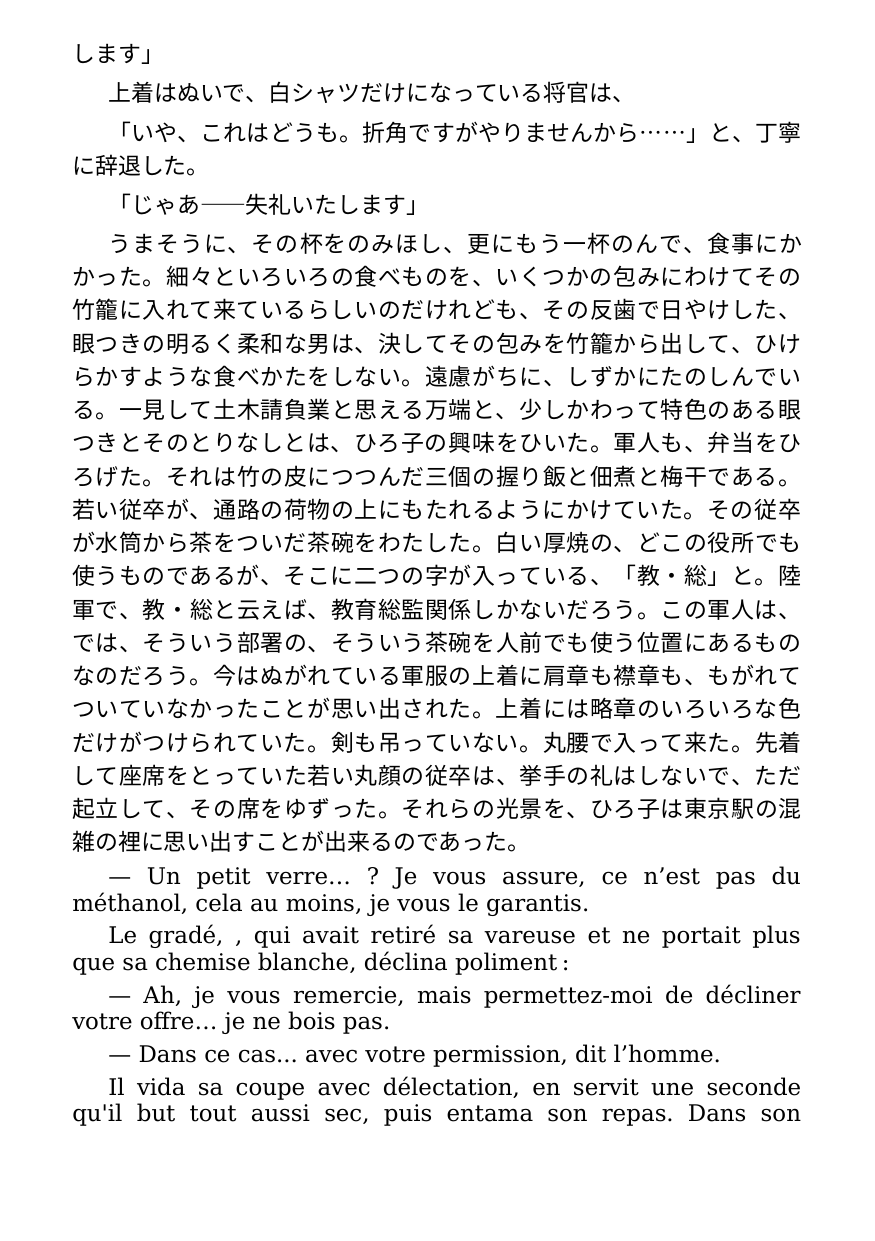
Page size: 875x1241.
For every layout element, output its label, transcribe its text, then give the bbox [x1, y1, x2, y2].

text 「いや、これはどうも。折角ですがやりませんから……」と、丁寧に辞退した。 [72, 114, 802, 181]
text — Dans ce cas... avec votre permission, dit l’homme. [72, 1041, 802, 1068]
text 「じゃあ――失礼いたします」 [72, 187, 802, 220]
text Il vida sa coupe avec délectation, en servit une seconde qu'il but tout aussi sec, puis entama son repas. Dans son [72, 1074, 802, 1127]
text します」 [72, 36, 802, 69]
text Le gradé, , qui avait retiré sa vareuse et ne portait plus que sa chemise blanche, déclina poliment : [72, 922, 802, 976]
text 上着はぬいで、白シャツだけになっている将官は、 [72, 75, 802, 108]
text — Ah, je vous remercie, mais permettez-moi de décliner votre offre… je ne bois pas. [72, 982, 802, 1035]
text — Un petit verre… ? Je vous assure, ce n’est pas du méthanol, cela au moins, je vous le garantis. [72, 863, 802, 917]
text うまそうに、その杯をのみほし、更にもう一杯のんで、食事にかかった。細々といろいろの食べものを、いくつかの包みにわけてその竹籠に入れて来ているらしいのだけれども、その反歯で日やけした、眼つきの明るく柔和な男は、決してその包みを竹籠から出して、ひけらかすような食べかたをしない。遠慮がちに、しずかにたのしんでいる。一見して土木請負業と思える万端と、少しかわって特色のある眼つきとそのとりなしとは、ひろ子の興味をひいた。軍人も、弁当をひろげた。それは竹の皮につつんだ三個の握り飯と佃煮と梅干である。若い従卒が、通路の荷物の上にもたれるようにかけていた。その従卒が水筒から茶をついだ茶碗をわたした。白い厚焼の、どこの役所でも使うものであるが、そこに二つの字が入っている、「教・総」と。陸軍で、教・総と云えば、教育総監関係しかないだろう。この軍人は、では、そういう部署の、そういう茶碗を人前でも使う位置にあるものなのだろう。今はぬがれている軍服の上着に肩章も襟章も、もがれてついていなかったことが思い出された。上着には略章のいろいろな色だけがつけられていた。剣も吊っていない。丸腰で入って来た。先着して座席をとっていた若い丸顔の従卒は、挙手の礼はしないで、ただ起立して、その席をゆずった。それらの光景を、ひろ子は東京駅の混雑の裡に思い出すことが出来るのであった。 [72, 226, 802, 857]
